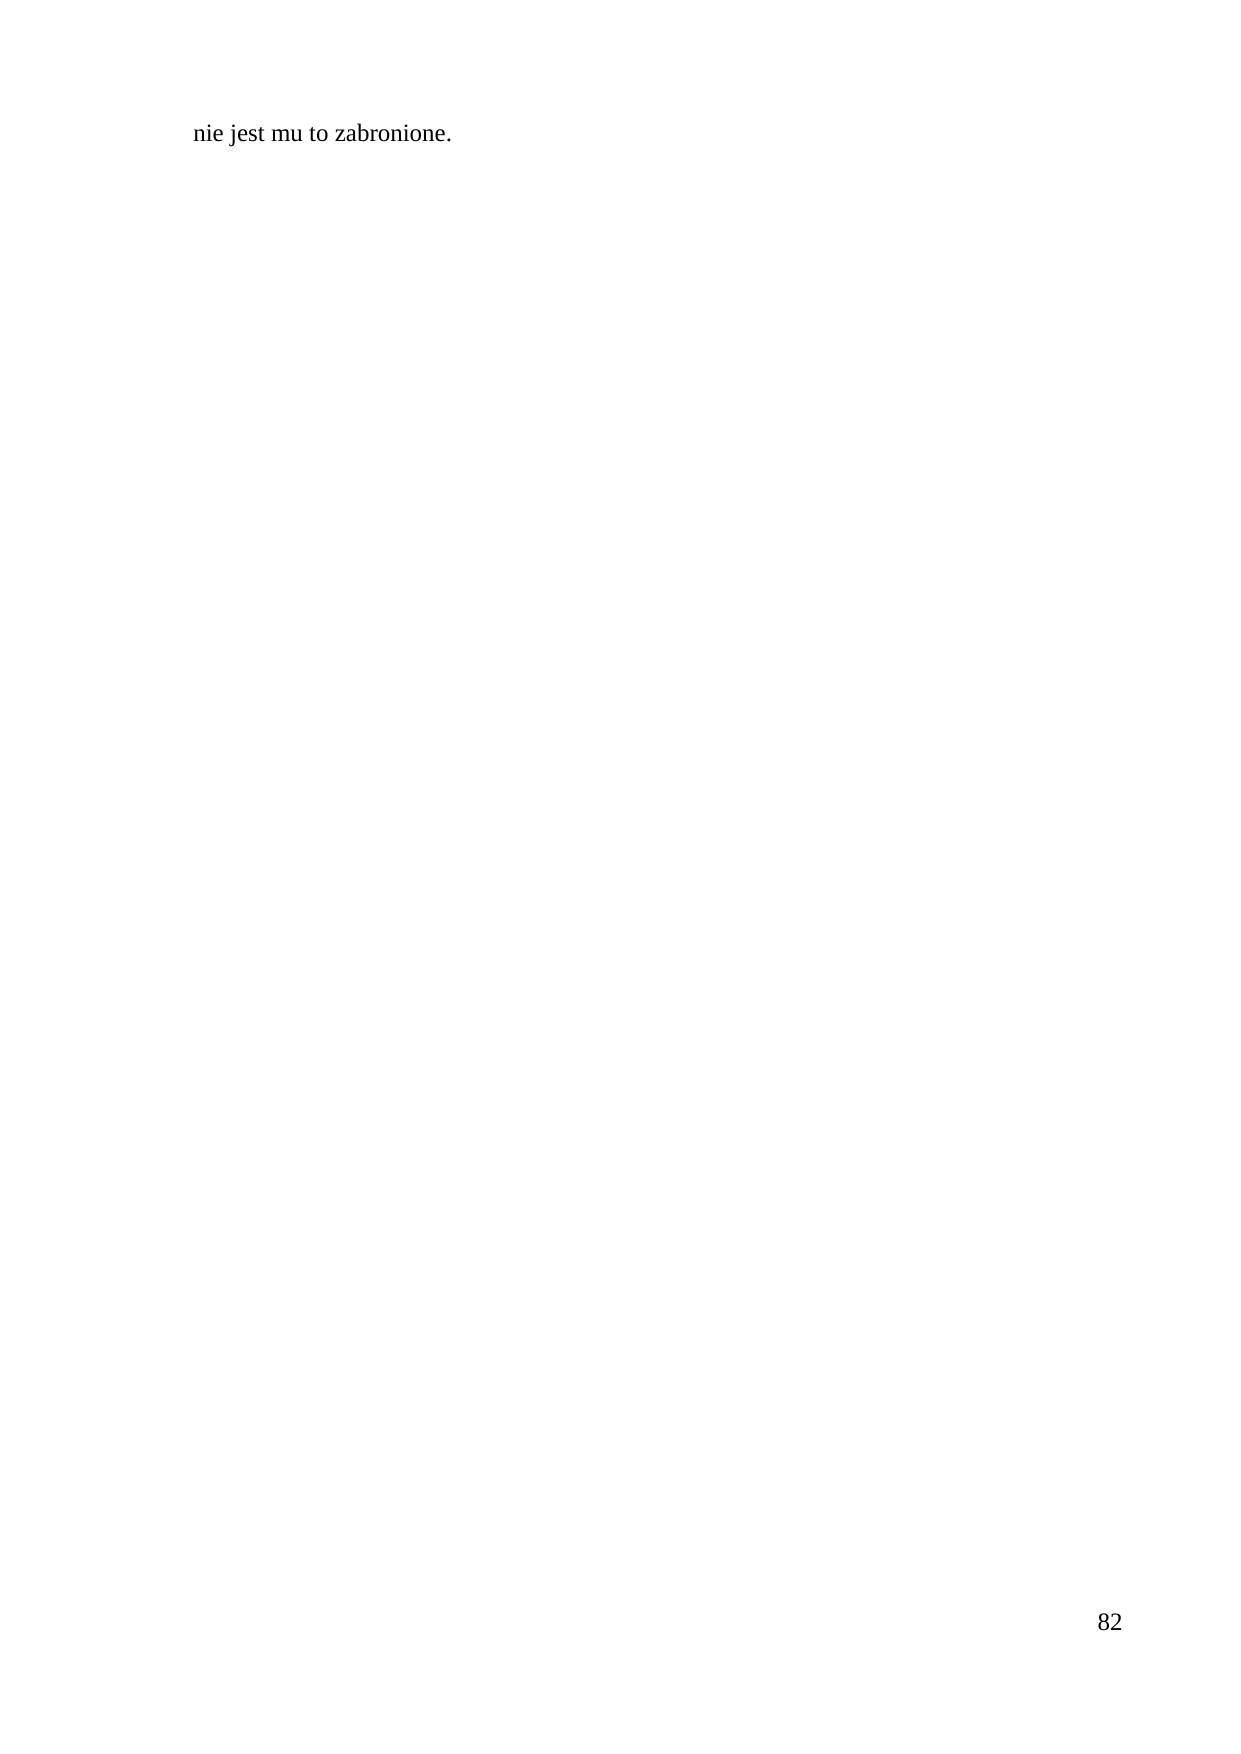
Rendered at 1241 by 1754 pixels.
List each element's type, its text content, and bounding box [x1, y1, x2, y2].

list nie jest mu to zabronione. [156, 118, 1122, 147]
